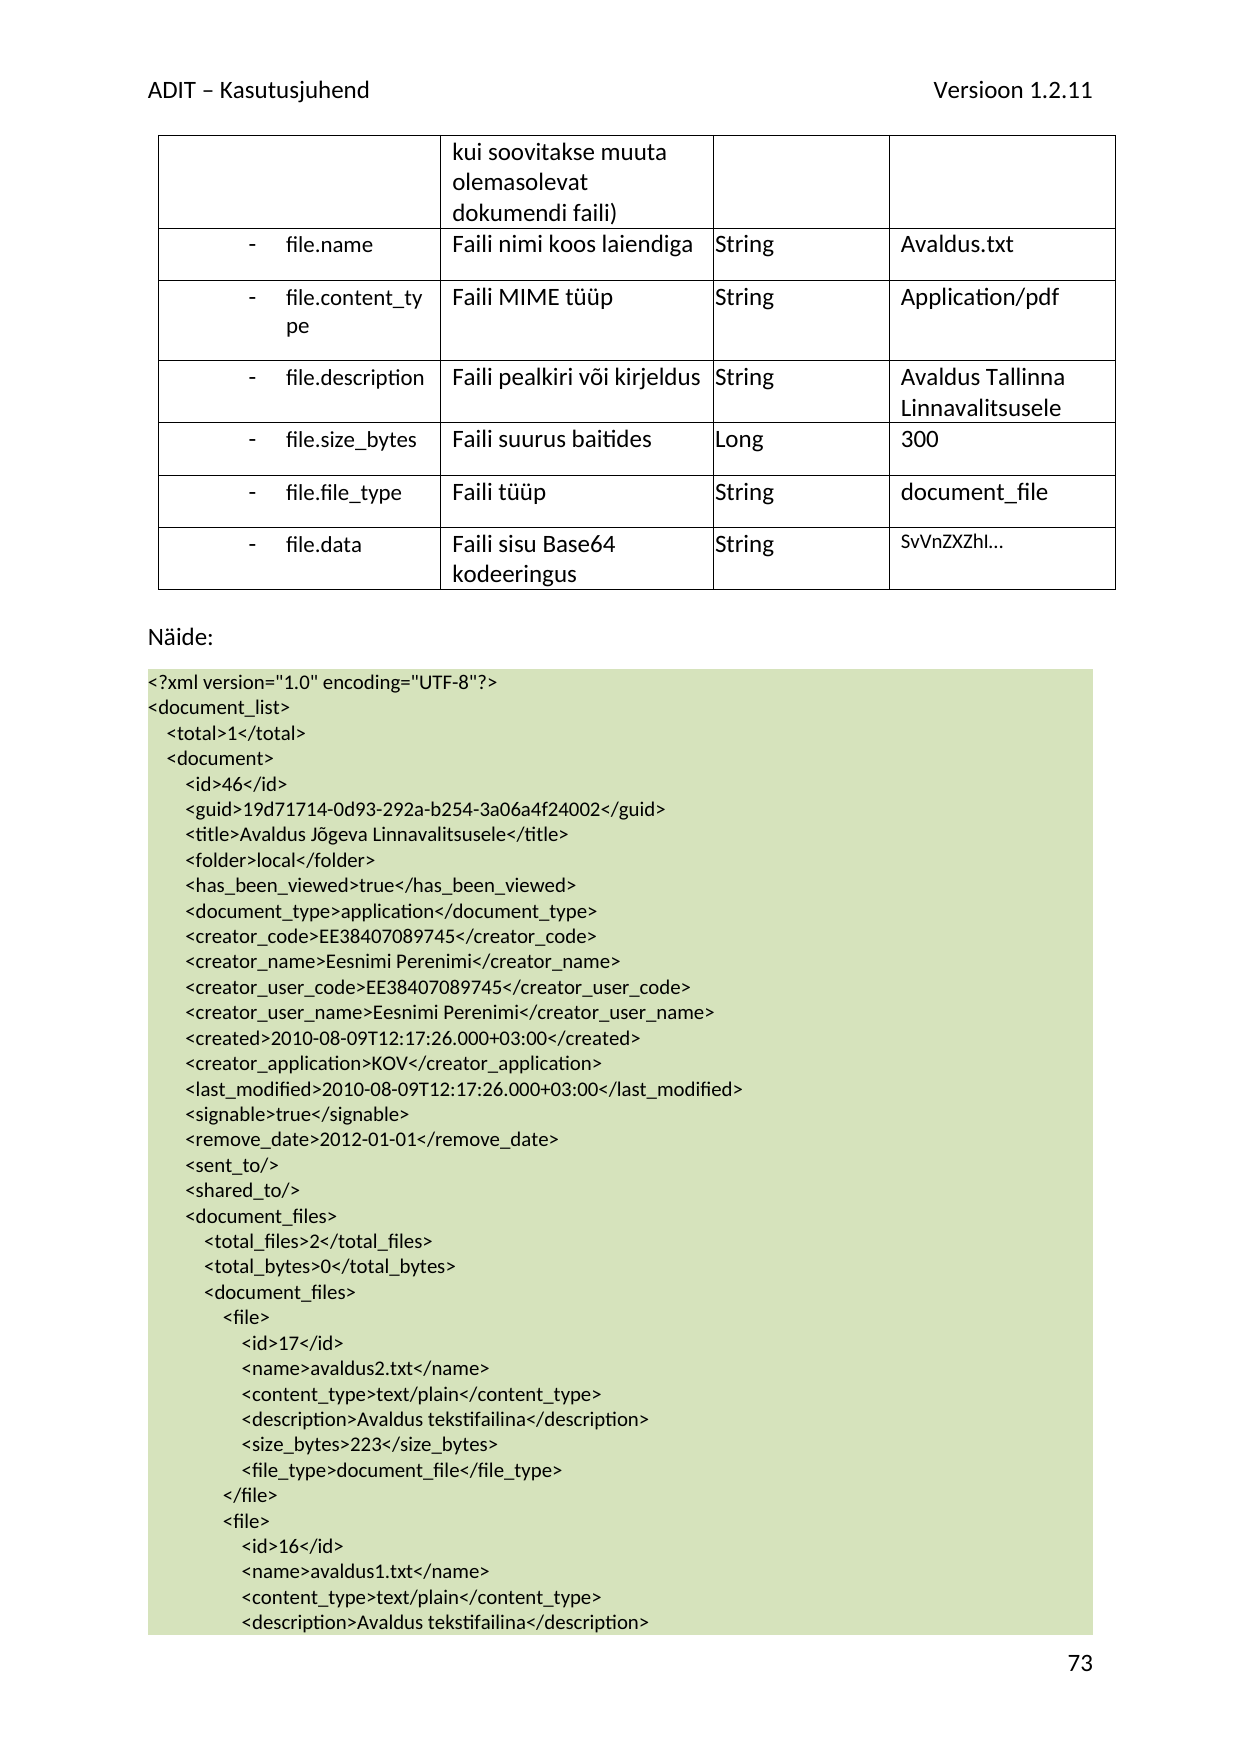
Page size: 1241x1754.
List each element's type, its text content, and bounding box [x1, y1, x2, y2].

text <size_bytes>223</size_bytes> [148, 1432, 1093, 1457]
text <signable>true</signable> [148, 1101, 1093, 1127]
table_cell String [714, 361, 889, 422]
text <shared_to/> [148, 1177, 1093, 1203]
text <file> [148, 1304, 1093, 1330]
table_cell String [714, 229, 889, 280]
table_cell Avaldus Tallinna Linnavalitsusele [890, 361, 1115, 422]
text <document_files> [148, 1203, 1093, 1228]
table_cell SvVnZXZhI… [890, 528, 1115, 589]
text <document_list> [148, 694, 1093, 720]
text <folder>local</folder> [148, 847, 1093, 872]
table_cell Faili nimi koos laiendiga [441, 229, 713, 280]
table_cell file.name [159, 229, 440, 280]
text <last_modified>2010-08-09T12:17:26.000+03:00</last_modified> [148, 1076, 1093, 1101]
text <content_type>text/plain</content_type> [148, 1381, 1093, 1406]
text <?xml version="1.0" encoding="UTF-8"?> [148, 669, 1093, 694]
text <description>Avaldus tekstifailina</description> [148, 1406, 1093, 1432]
table_cell Faili sisu Base64 kodeeringus [441, 528, 713, 589]
table_cell 300 [890, 423, 1115, 475]
table_cell file.content_type [159, 281, 440, 360]
text <title>Avaldus Jõgeva Linnavalitsusele</title> [148, 822, 1093, 847]
table_cell String [714, 281, 889, 360]
text <creator_user_name>Eesnimi Perenimi</creator_user_name> [148, 999, 1093, 1025]
text <creator_code>EE38407089745</creator_code> [148, 923, 1093, 949]
table_cell file.description [159, 361, 440, 422]
table_cell Faili suurus baitides [441, 423, 713, 475]
table_cell file.size_bytes [159, 423, 440, 475]
table_cell [159, 136, 440, 227]
text <file> [148, 1508, 1093, 1533]
text <file_type>document_file</file_type> [148, 1457, 1093, 1482]
text </file> [148, 1482, 1093, 1508]
table_cell file.data [159, 528, 440, 589]
text <id>16</id> [148, 1533, 1093, 1559]
text <name>avaldus1.txt</name> [148, 1559, 1093, 1584]
table_cell Avaldus.txt [890, 229, 1115, 280]
table_cell String [714, 528, 889, 589]
text <total>1</total> [148, 720, 1093, 745]
text <created>2010-08-09T12:17:26.000+03:00</created> [148, 1025, 1093, 1050]
table_cell kui soovitakse muuta olemasolevat dokumendi faili) [441, 136, 713, 227]
text <total_bytes>0</total_bytes> [148, 1254, 1093, 1279]
text <creator_name>Eesnimi Perenimi</creator_name> [148, 949, 1093, 974]
text Näide: [148, 621, 1093, 651]
text <creator_user_code>EE38407089745</creator_user_code> [148, 974, 1093, 999]
text <total_files>2</total_files> [148, 1228, 1093, 1254]
table_cell Faili MIME tüüp [441, 281, 713, 360]
text <sent_to/> [148, 1152, 1093, 1177]
text <id>46</id> [148, 771, 1093, 796]
text <has_been_viewed>true</has_been_viewed> [148, 872, 1093, 898]
table_cell Faili pealkiri või kirjeldus [441, 361, 713, 422]
table_cell Long [714, 423, 889, 475]
text <creator_application>KOV</creator_application> [148, 1050, 1093, 1076]
table_cell Application/pdf [890, 281, 1115, 360]
table_cell String [714, 476, 889, 527]
table_cell Faili tüüp [441, 476, 713, 527]
table_cell document_file [890, 476, 1115, 527]
text <document> [148, 745, 1093, 771]
text <guid>19d71714-0d93-292a-b254-3a06a4f24002</guid> [148, 796, 1093, 822]
table_cell [890, 136, 1115, 227]
text <remove_date>2012-01-01</remove_date> [148, 1127, 1093, 1152]
text <name>avaldus2.txt</name> [148, 1355, 1093, 1381]
text <document_type>application</document_type> [148, 898, 1093, 923]
table_cell [714, 136, 889, 227]
table_cell file.file_type [159, 476, 440, 527]
text <content_type>text/plain</content_type> [148, 1584, 1093, 1609]
text <description>Avaldus tekstifailina</description> [148, 1609, 1093, 1635]
text <id>17</id> [148, 1330, 1093, 1355]
text <document_files> [148, 1279, 1093, 1304]
